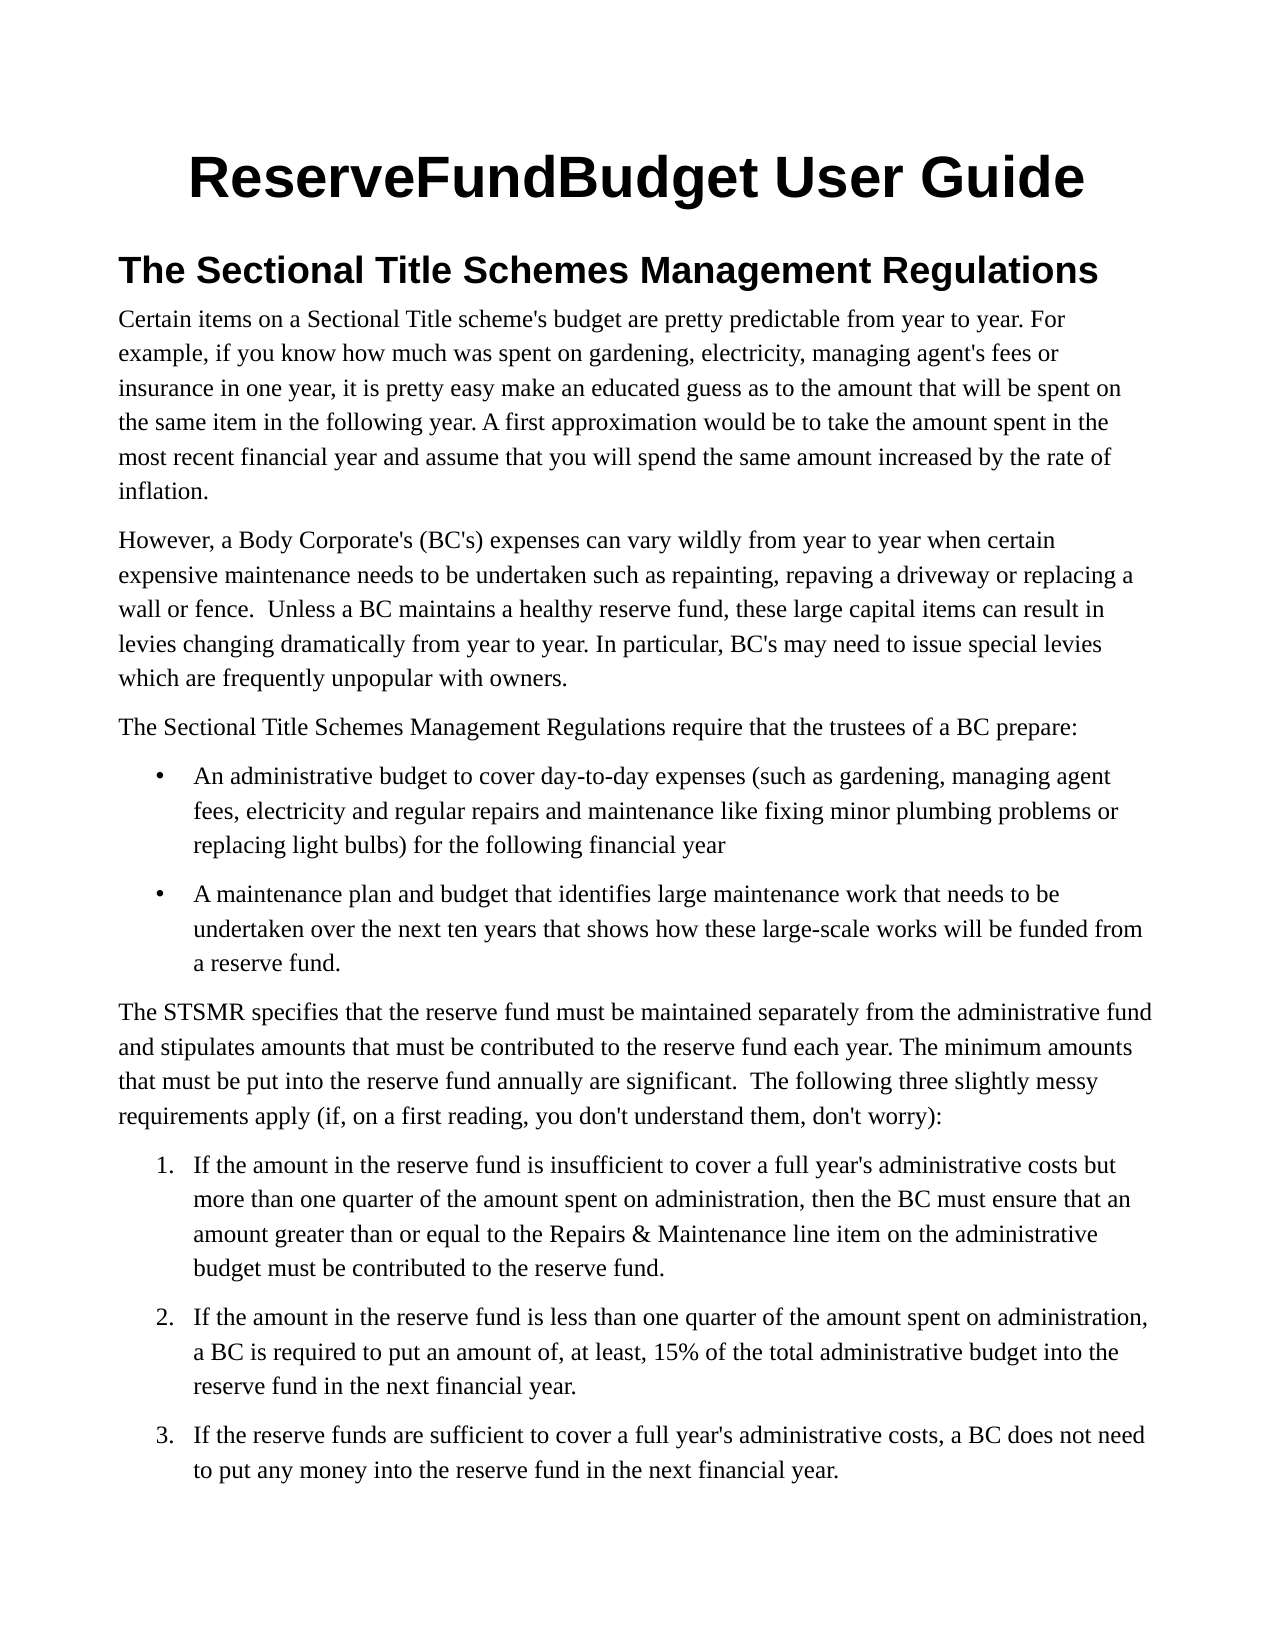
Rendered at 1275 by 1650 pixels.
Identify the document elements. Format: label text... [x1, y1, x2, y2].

text Certain items on a Sectional Title scheme's budget are pretty predictable from year to year. For example, if you know how much was spent on gardening, electricity, managing agent's fees or insurance in one year, it is pretty easy make an educated guess as to the amount that will be spent on the same item in the following year. A first approximation would be to take the amount spent in the most recent financial year and assume that you will spend the same amount increased by the rate of inflation. [118, 304, 1157, 505]
list An administrative budget to cover day-to-day expenses (such as gardening, managing agent fees, electricity and regular repairs and maintenance like fixing minor plumbing problems or replacing light bulbs) for the following financial year [156, 761, 1157, 859]
list A maintenance plan and budget that identifies large maintenance work that needs to be undertaken over the next ten years that shows how these large-scale works will be funded from a reserve fund. [156, 879, 1157, 977]
text However, a Body Corporate's (BC's) expenses can vary wildly from year to year when certain expensive maintenance needs to be undertaken such as repainting, repaving a driveway or replacing a wall or fence. Unless a BC maintains a healthy reserve fund, these large capital items can result in levies changing dramatically from year to year. In particular, BC's may need to issue special levies which are frequently unpopular with owners. [118, 525, 1157, 692]
subtitle The Sectional Title Schemes Management Regulations [118, 248, 1157, 291]
title ReserveFundBudget User Guide [118, 143, 1157, 210]
list If the reserve funds are sufficient to cover a full year's administrative costs, a BC does not need to put any money into the reserve fund in the next financial year. [156, 1420, 1157, 1484]
list If the amount in the reserve fund is less than one quarter of the amount spent on administration, a BC is required to put an amount of, at least, 15% of the total administrative budget into the reserve fund in the next financial year. [156, 1302, 1157, 1400]
text The Sectional Title Schemes Management Regulations require that the trustees of a BC prepare: [118, 712, 1157, 741]
text The STSMR specifies that the reserve fund must be maintained separately from the administrative fund and stipulates amounts that must be contributed to the reserve fund each year. The minimum amounts that must be put into the reserve fund annually are significant. The following three slightly messy requirements apply (if, on a first reading, you don't understand them, don't worry): [118, 997, 1157, 1129]
list If the amount in the reserve fund is insufficient to cover a full year's administrative costs but more than one quarter of the amount spent on administration, then the BC must ensure that an amount greater than or equal to the Repairs & Maintenance line item on the administrative budget must be contributed to the reserve fund. [156, 1150, 1157, 1282]
